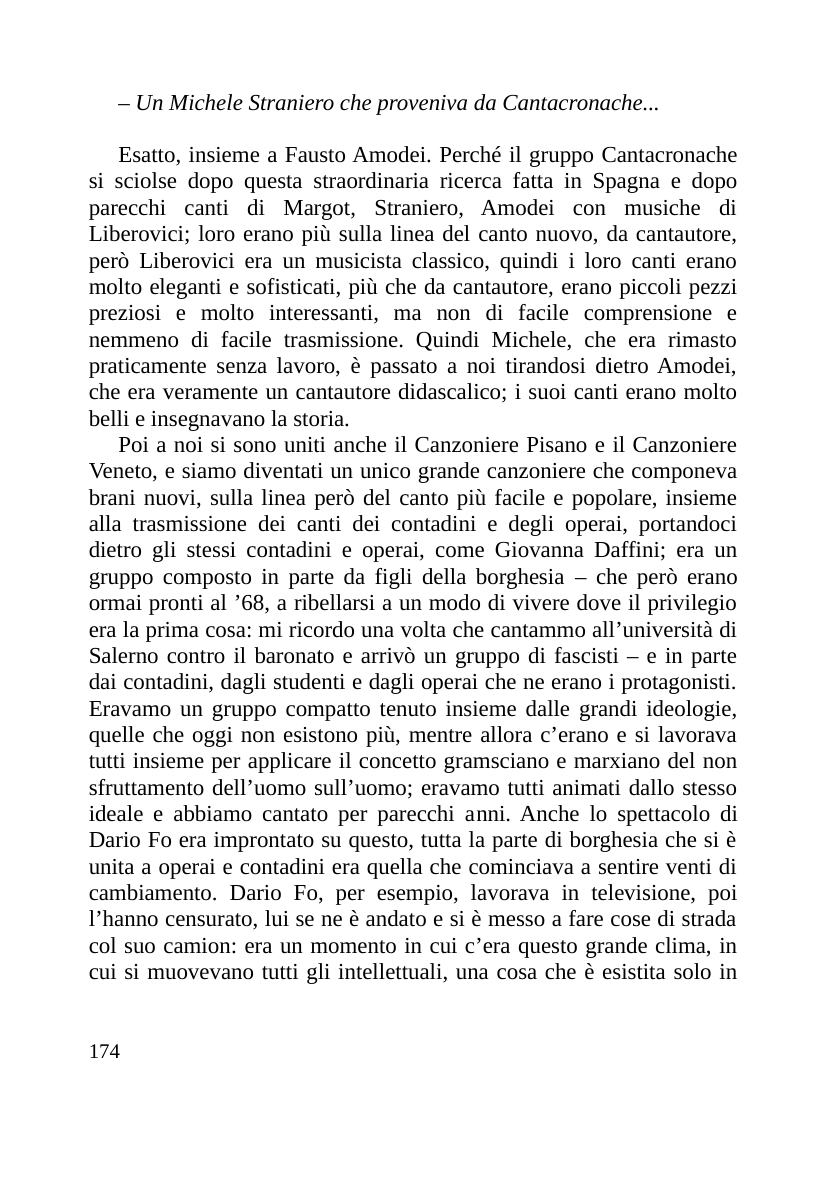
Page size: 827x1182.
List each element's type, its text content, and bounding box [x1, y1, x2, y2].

text Esatto, insieme a Fausto Amodei. Perché il gruppo Cantacronache si sciolse dopo questa straordinaria ricerca fatta in Spagna e dopo parecchi canti di Margot, Straniero, Amodei con musiche di Liberovici; loro erano più sulla linea del canto nuovo, da cantautore, però Liberovici era un musicista classico, quindi i loro canti erano molto eleganti e sofisticati, più che da cantautore, erano piccoli pezzi preziosi e molto interessanti, ma non di facile comprensione e nemmeno di facile trasmissione. Quindi Michele, che era rimasto praticamente senza lavoro, è passato a noi tirandosi dietro Amodei, che era veramente un cantautore didascalico; i suoi canti erano molto belli e insegnavano la storia. [88, 141, 738, 431]
text Poi a noi si sono uniti anche il Canzoniere Pisano e il Canzoniere Veneto, e siamo diventati un unico grande canzoniere che componeva brani nuovi, sulla linea però del canto più facile e popolare, insieme alla trasmissione dei canti dei contadini e degli operai, portandoci dietro gli stessi contadini e operai, come Giovanna Daffini; era un gruppo composto in parte da figli della borghesia – che però erano ormai pronti al ’68, a ribellarsi a un modo di vivere dove il privilegio era la prima cosa: mi ricordo una volta che cantammo all’università di Salerno contro il baronato e arrivò un gruppo di fascisti – e in parte dai contadini, dagli studenti e dagli operai che ne erano i protagonisti. Eravamo un gruppo compatto tenuto insieme dalle grandi ideologie, quelle che oggi non esistono più, mentre allora c’erano e si lavorava tutti insieme per applicare il concetto gramsciano e marxiano del non sfruttamento dell’uomo sull’uomo; eravamo tutti animati dallo stesso ideale e abbiamo cantato per parecchi anni. Anche lo spettacolo di Dario Fo era improntato su questo, tutta la parte di borghesia che si è unita a operai e contadini era quella che cominciava a sentire venti di cambiamento. Dario Fo, per esempio, lavorava in televisione, poi l’hanno censurato, lui se ne è andato e si è messo a fare cose di strada col suo camion: era un momento in cui c’era questo grande clima, in cui si muovevano tutti gli intellettuali, una cosa che è esistita solo in [88, 431, 738, 984]
text – Un Michele Straniero che proveniva da Cantacronache... [88, 88, 738, 115]
